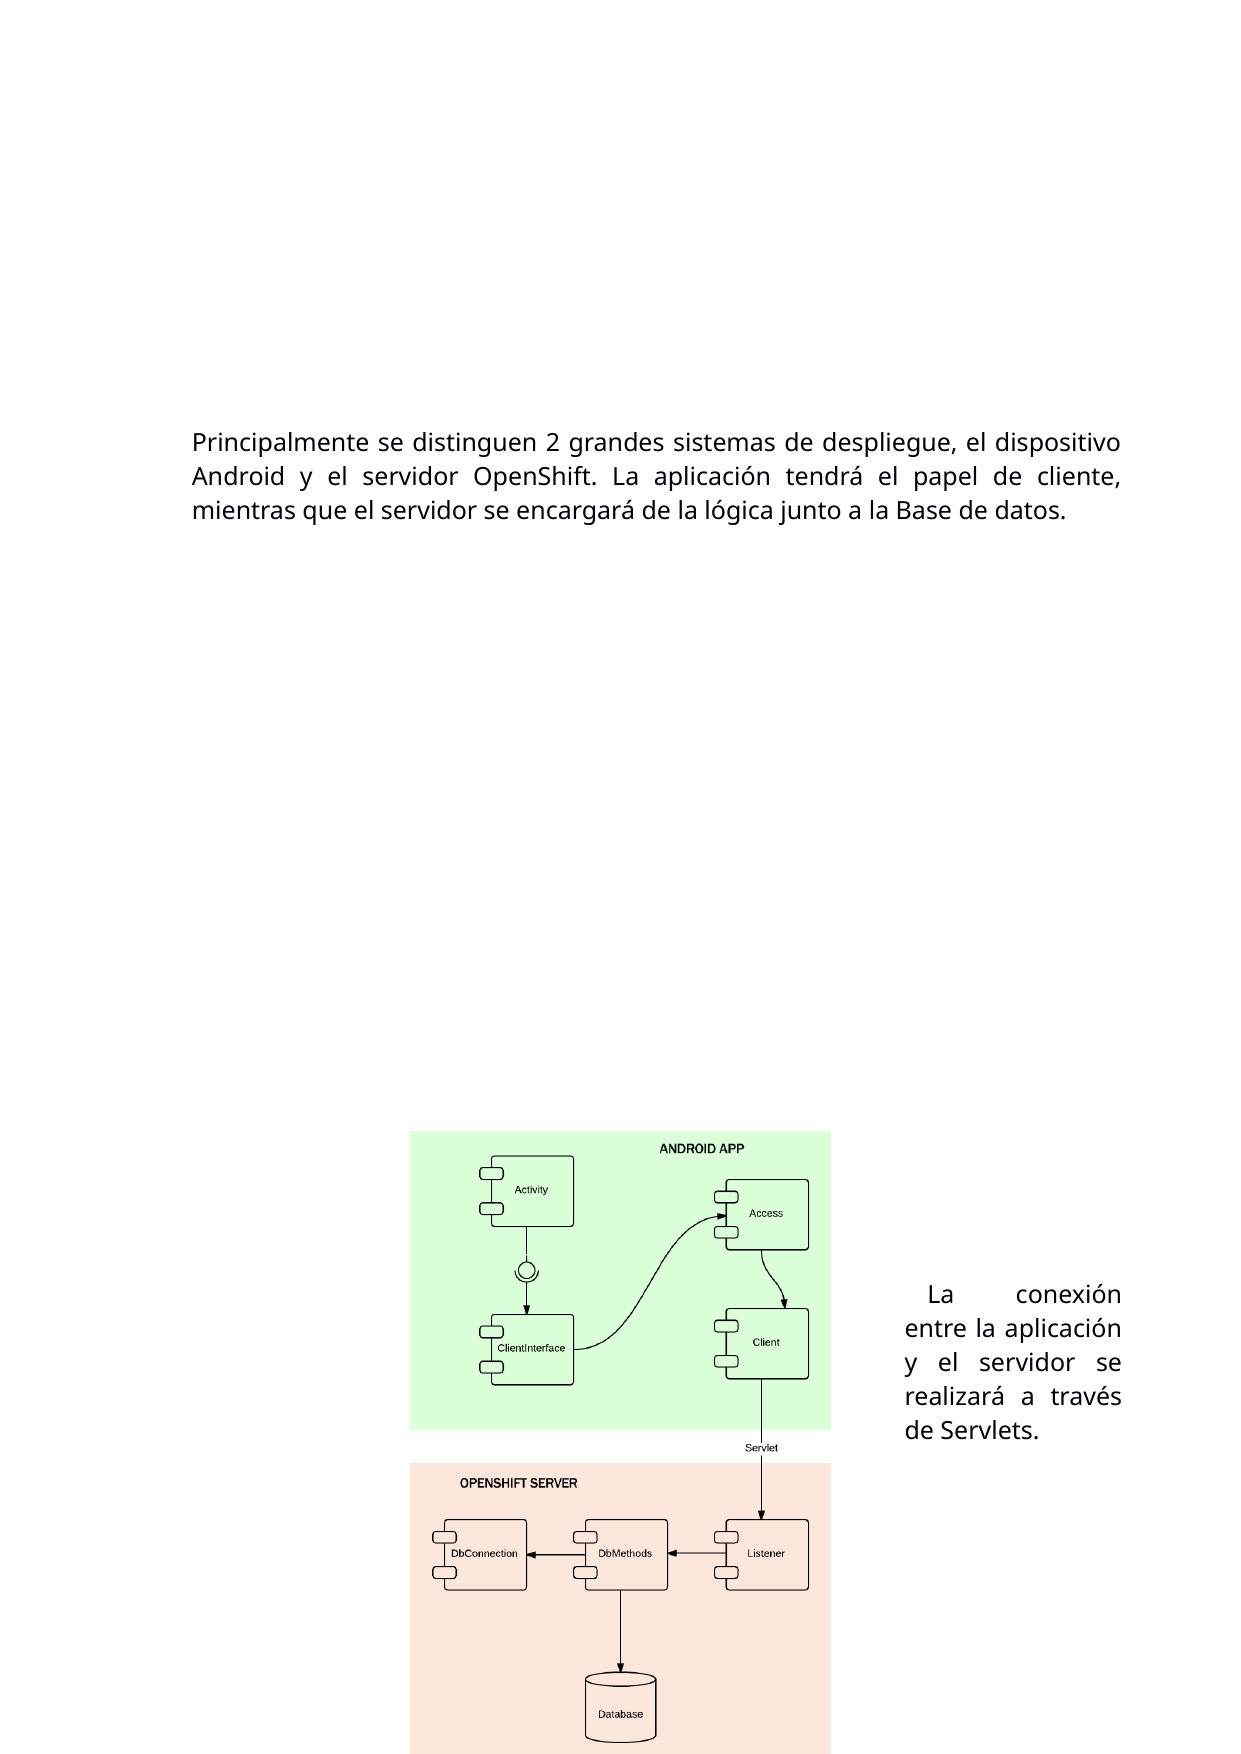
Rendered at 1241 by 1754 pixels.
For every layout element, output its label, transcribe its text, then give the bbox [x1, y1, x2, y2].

text La conexión entre la aplicación y el servidor se realizará a través de Servlets. [831, 1276, 1122, 1447]
picture [409, 1131, 831, 1754]
text [192, 1276, 409, 1447]
text Principalmente se distinguen 2 grandes sistemas de despliegue, el dispositivo Android y el servidor OpenShift. La aplicación tendrá el papel de cliente, mientras que el servidor se encargará de la lógica junto a la Base de datos. [192, 425, 1122, 527]
